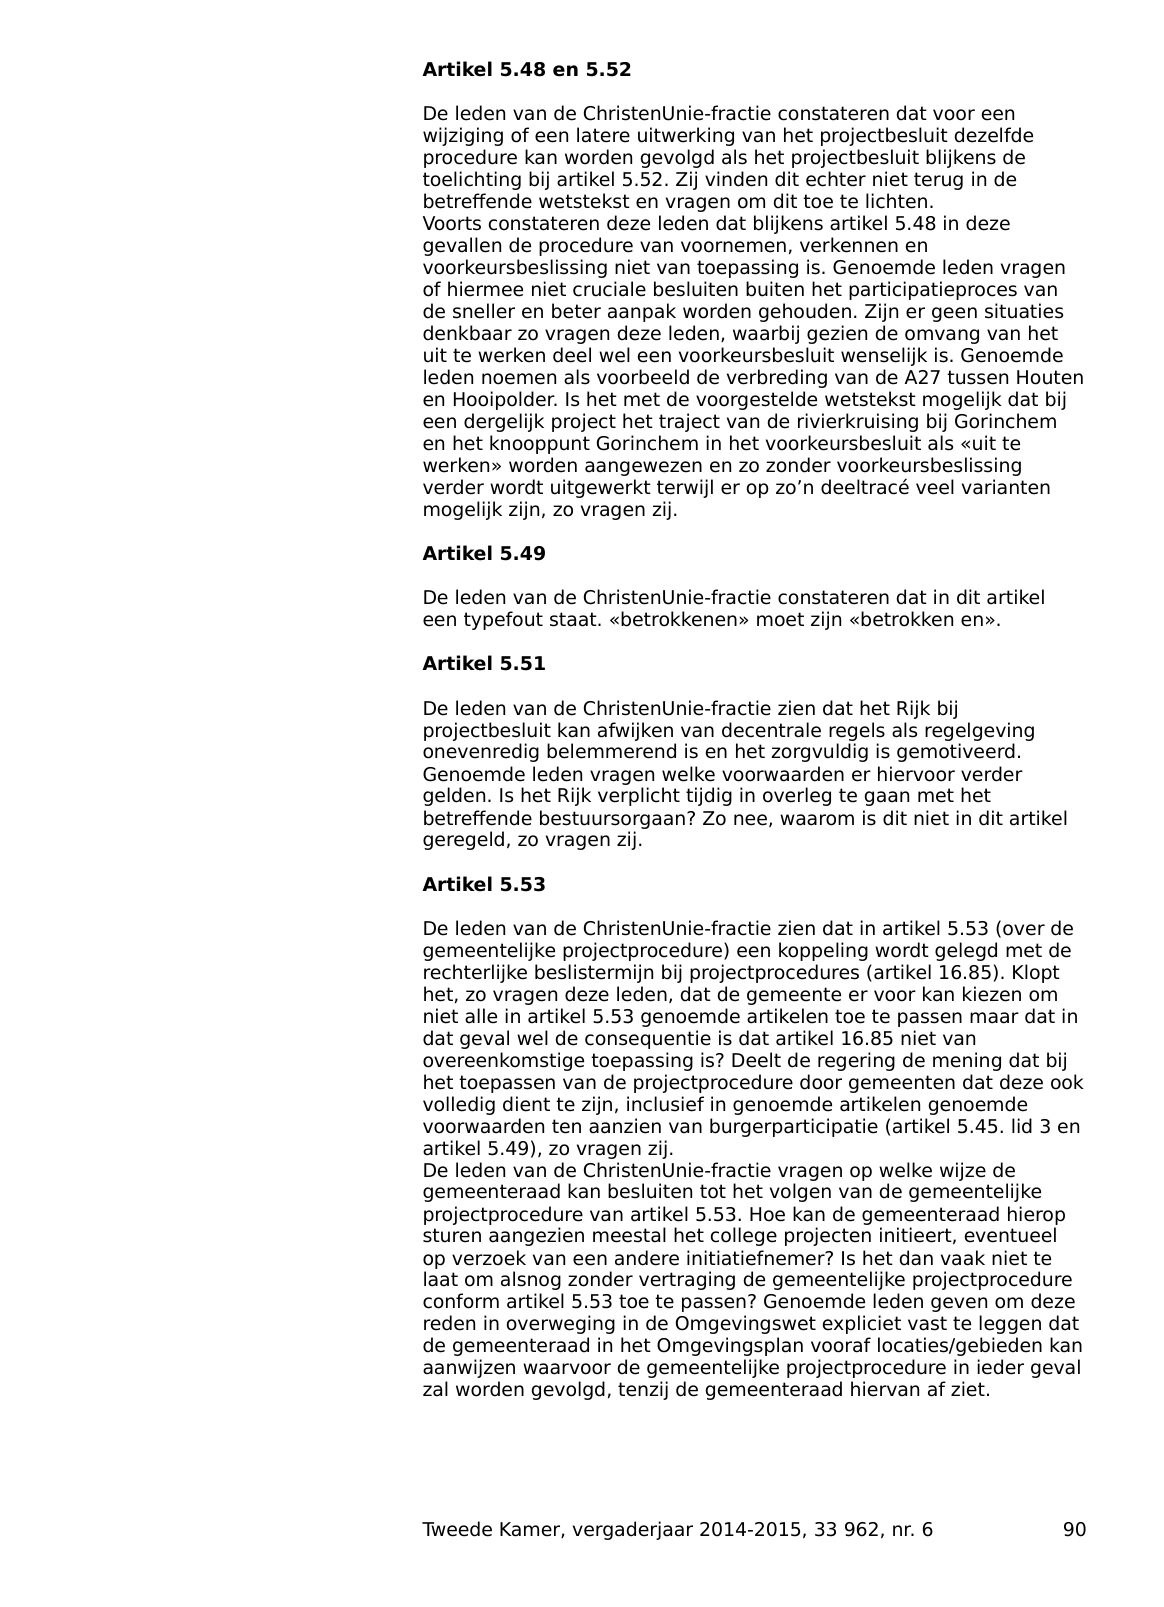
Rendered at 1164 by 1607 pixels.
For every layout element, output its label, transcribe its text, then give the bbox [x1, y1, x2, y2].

text De leden van de ChristenUnie-fractie zien dat het Rijk bij projectbesluit kan afwijken van decentrale regels als regelgeving onevenredig belemmerend is en het zorgvuldig is gemotiveerd. Genoemde leden vragen welke voorwaarden er hiervoor verder gelden. Is het Rijk verplicht tijdig in overleg te gaan met het betreffende bestuursorgaan? Zo nee, waarom is dit niet in dit artikel geregeld, zo vragen zij. [422, 697, 1087, 851]
text De leden van de ChristenUnie-fractie vragen op welke wijze de gemeenteraad kan besluiten tot het volgen van de gemeentelijke projectprocedure van artikel 5.53. Hoe kan de gemeenteraad hierop sturen aangezien meestal het college projecten initieert, eventueel op verzoek van een andere initiatiefnemer? Is het dan vaak niet te laat om alsnog zonder vertraging de gemeentelijke projectprocedure conform artikel 5.53 toe te passen? Genoemde leden geven om deze reden in overweging in de Omgevingswet expliciet vast te leggen dat de gemeenteraad in het Omgevingsplan vooraf locaties/gebieden kan aanwijzen waarvoor de gemeentelijke projectprocedure in ieder geval zal worden gevolgd, tenzij de gemeenteraad hiervan af ziet. [422, 1159, 1087, 1401]
text De leden van de ChristenUnie-fractie constateren dat in dit artikel een typefout staat. «betrokkenen» moet zijn «betrokken en». [422, 587, 1087, 631]
text De leden van de ChristenUnie-fractie constateren dat voor een wijziging of een latere uitwerking van het projectbesluit dezelfde procedure kan worden gevolgd als het projectbesluit blijkens de toelichting bij artikel 5.52. Zij vinden dit echter niet terug in de betreffende wetstekst en vragen om dit toe te lichten. [422, 103, 1087, 213]
subtitle Artikel 5.48 en 5.52 [422, 59, 1087, 81]
text Voorts constateren deze leden dat blijkens artikel 5.48 in deze gevallen de procedure van voornemen, verkennen en voorkeursbeslissing niet van toepassing is. Genoemde leden vragen of hiermee niet cruciale besluiten buiten het participatieproces van de sneller en beter aanpak worden gehouden. Zijn er geen situaties denkbaar zo vragen deze leden, waarbij gezien de omvang van het uit te werken deel wel een voorkeursbesluit wenselijk is. Genoemde leden noemen als voorbeeld de verbreding van de A27 tussen Houten en Hooipolder. Is het met de voorgestelde wetstekst mogelijk dat bij een dergelijk project het traject van de rivierkruising bij Gorinchem en het knooppunt Gorinchem in het voorkeursbesluit als «uit te werken» worden aangewezen en zo zonder voorkeursbeslissing verder wordt uitgewerkt terwijl er op zo’n deeltracé veel varianten mogelijk zijn, zo vragen zij. [422, 213, 1087, 521]
subtitle Artikel 5.51 [422, 653, 1087, 675]
subtitle Artikel 5.53 [422, 873, 1087, 896]
text De leden van de ChristenUnie-fractie zien dat in artikel 5.53 (over de gemeentelijke projectprocedure) een koppeling wordt gelegd met de rechterlijke beslistermijn bij projectprocedures (artikel 16.85). Klopt het, zo vragen deze leden, dat de gemeente er voor kan kiezen om niet alle in artikel 5.53 genoemde artikelen toe te passen maar dat in dat geval wel de consequentie is dat artikel 16.85 niet van overeenkomstige toepassing is? Deelt de regering de mening dat bij het toepassen van de projectprocedure door gemeenten dat deze ook volledig dient te zijn, inclusief in genoemde artikelen genoemde voorwaarden ten aanzien van burgerparticipatie (artikel 5.45. lid 3 en artikel 5.49), zo vragen zij. [422, 918, 1087, 1159]
subtitle Artikel 5.49 [422, 543, 1087, 565]
